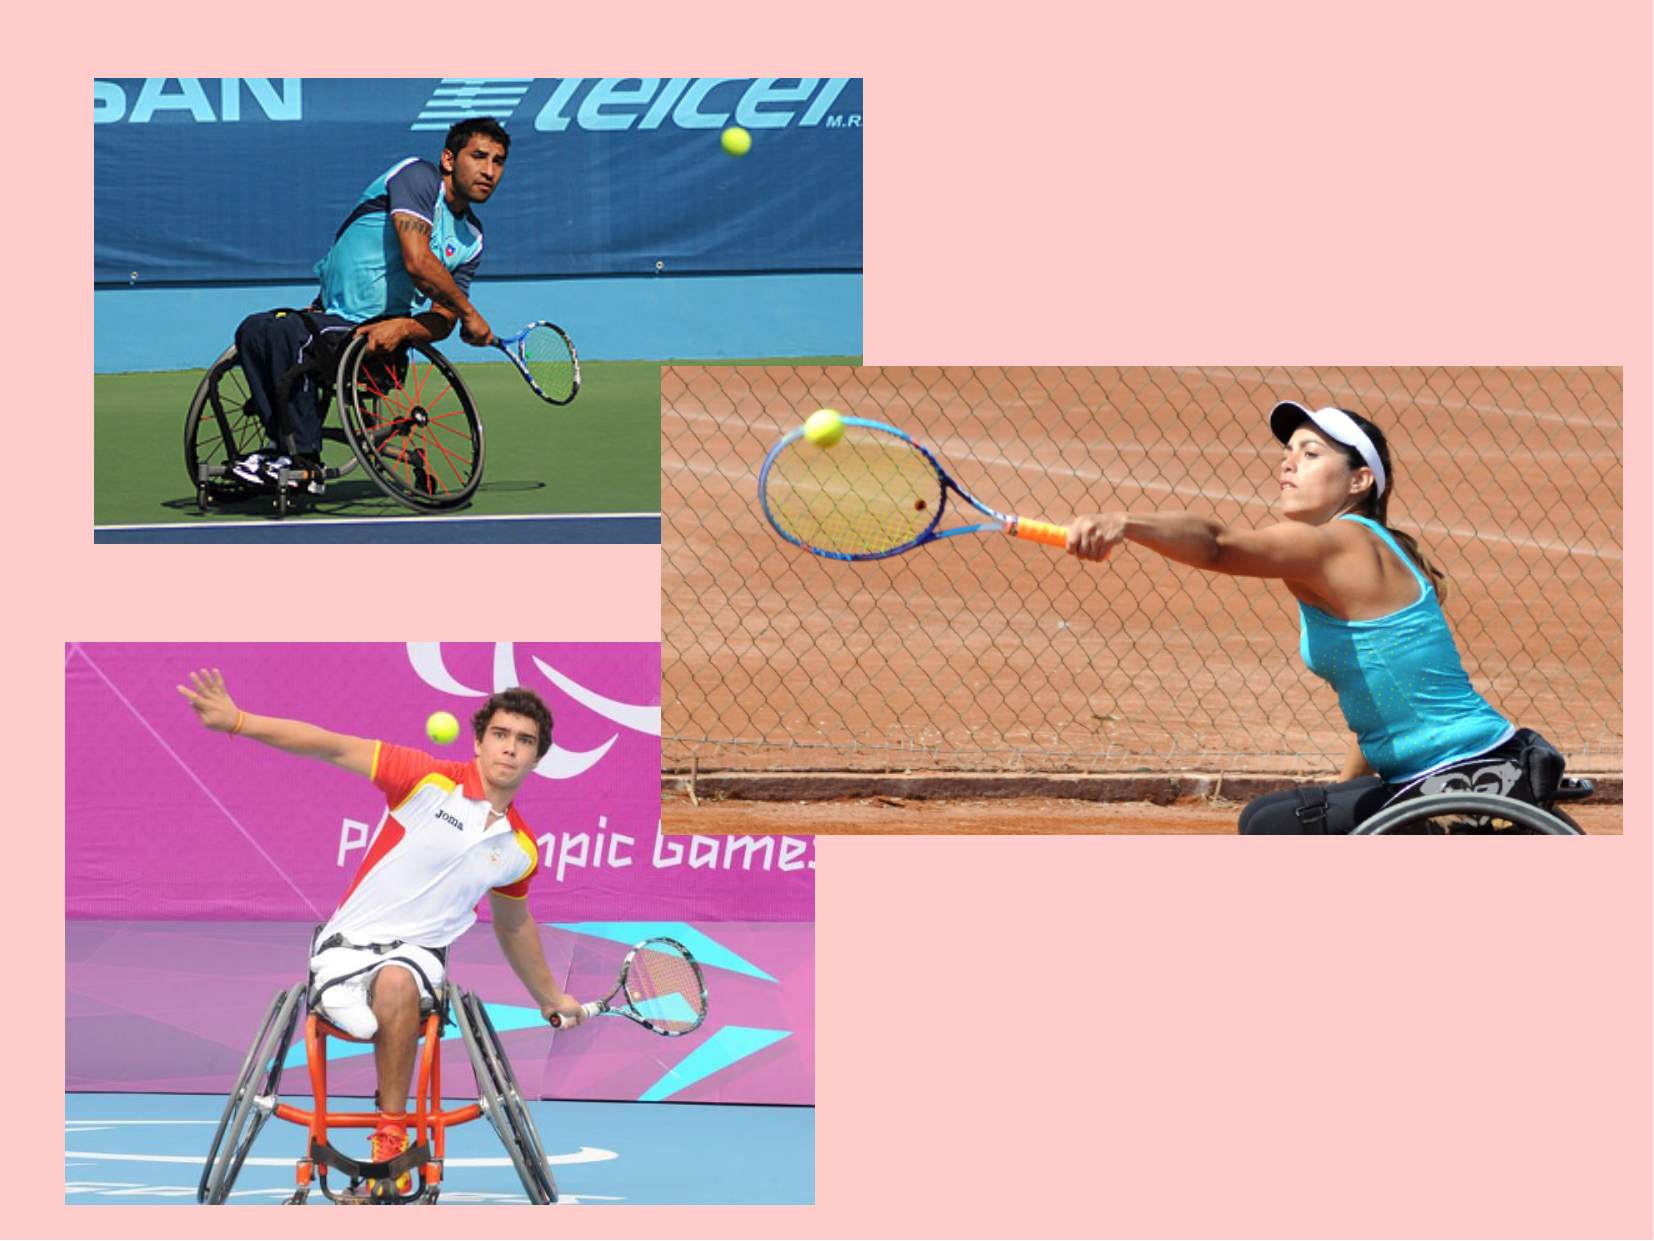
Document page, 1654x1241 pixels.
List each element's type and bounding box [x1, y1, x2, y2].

picture [65, 78, 1623, 1205]
